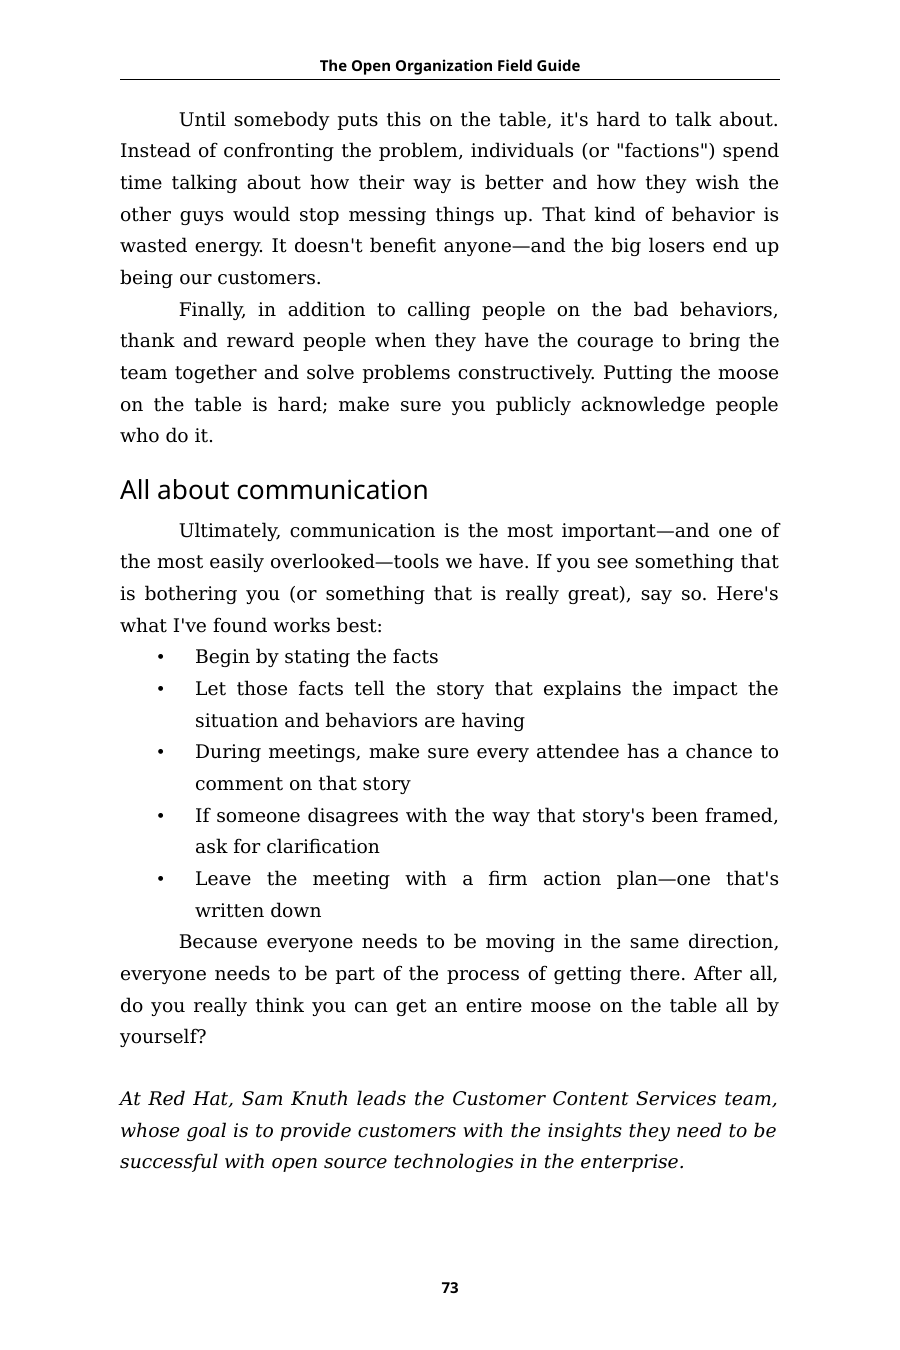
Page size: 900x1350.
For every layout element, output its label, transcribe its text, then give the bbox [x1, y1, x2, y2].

text Until somebody puts this on the table, it's hard to talk about. Instead of confronting the problem, individuals (or "factions") spend time talking about how their way is better and how they wish the other guys would stop messing things up. That kind of behavior is wasted energy. It doesn't benefit anyone—and the big losers end up being our customers. [120, 108, 780, 289]
text Finally, in addition to calling people on the bad behaviors, thank and reward people when they have the courage to bring the team together and solve problems constructively. Putting the moose on the table is hard; make sure you publicly acknowledge people who do it. [120, 298, 780, 447]
list Let those facts tell the story that explains the impact the situation and behaviors are having [157, 678, 780, 732]
text Because everyone needs to be moving in the same direction, everyone needs to be part of the process of getting there. After all, do you really think you can get an entire moose on the table all by yourself? [120, 931, 780, 1048]
text Ultimately, communication is the most important—and one of the most easily overlooked—tools we have. If you see something that is bothering you (or something that is really great), say so. Here's what I've found works best: [120, 520, 780, 637]
text At Red Hat, Sam Knuth leads the Customer Content Services team, whose goal is to provide customers with the insights they need to be successful with open source technologies in the enterprise. [120, 1088, 780, 1173]
subtitle All about communication [120, 471, 780, 507]
list Begin by stating the facts [157, 646, 780, 668]
list If someone disagrees with the way that story's been framed, ask for clarification [157, 805, 780, 858]
list During meetings, make sure every attendee has a chance to comment on that story [157, 741, 780, 795]
list Leave the meeting with a firm action plan—one that's written down [157, 868, 780, 922]
